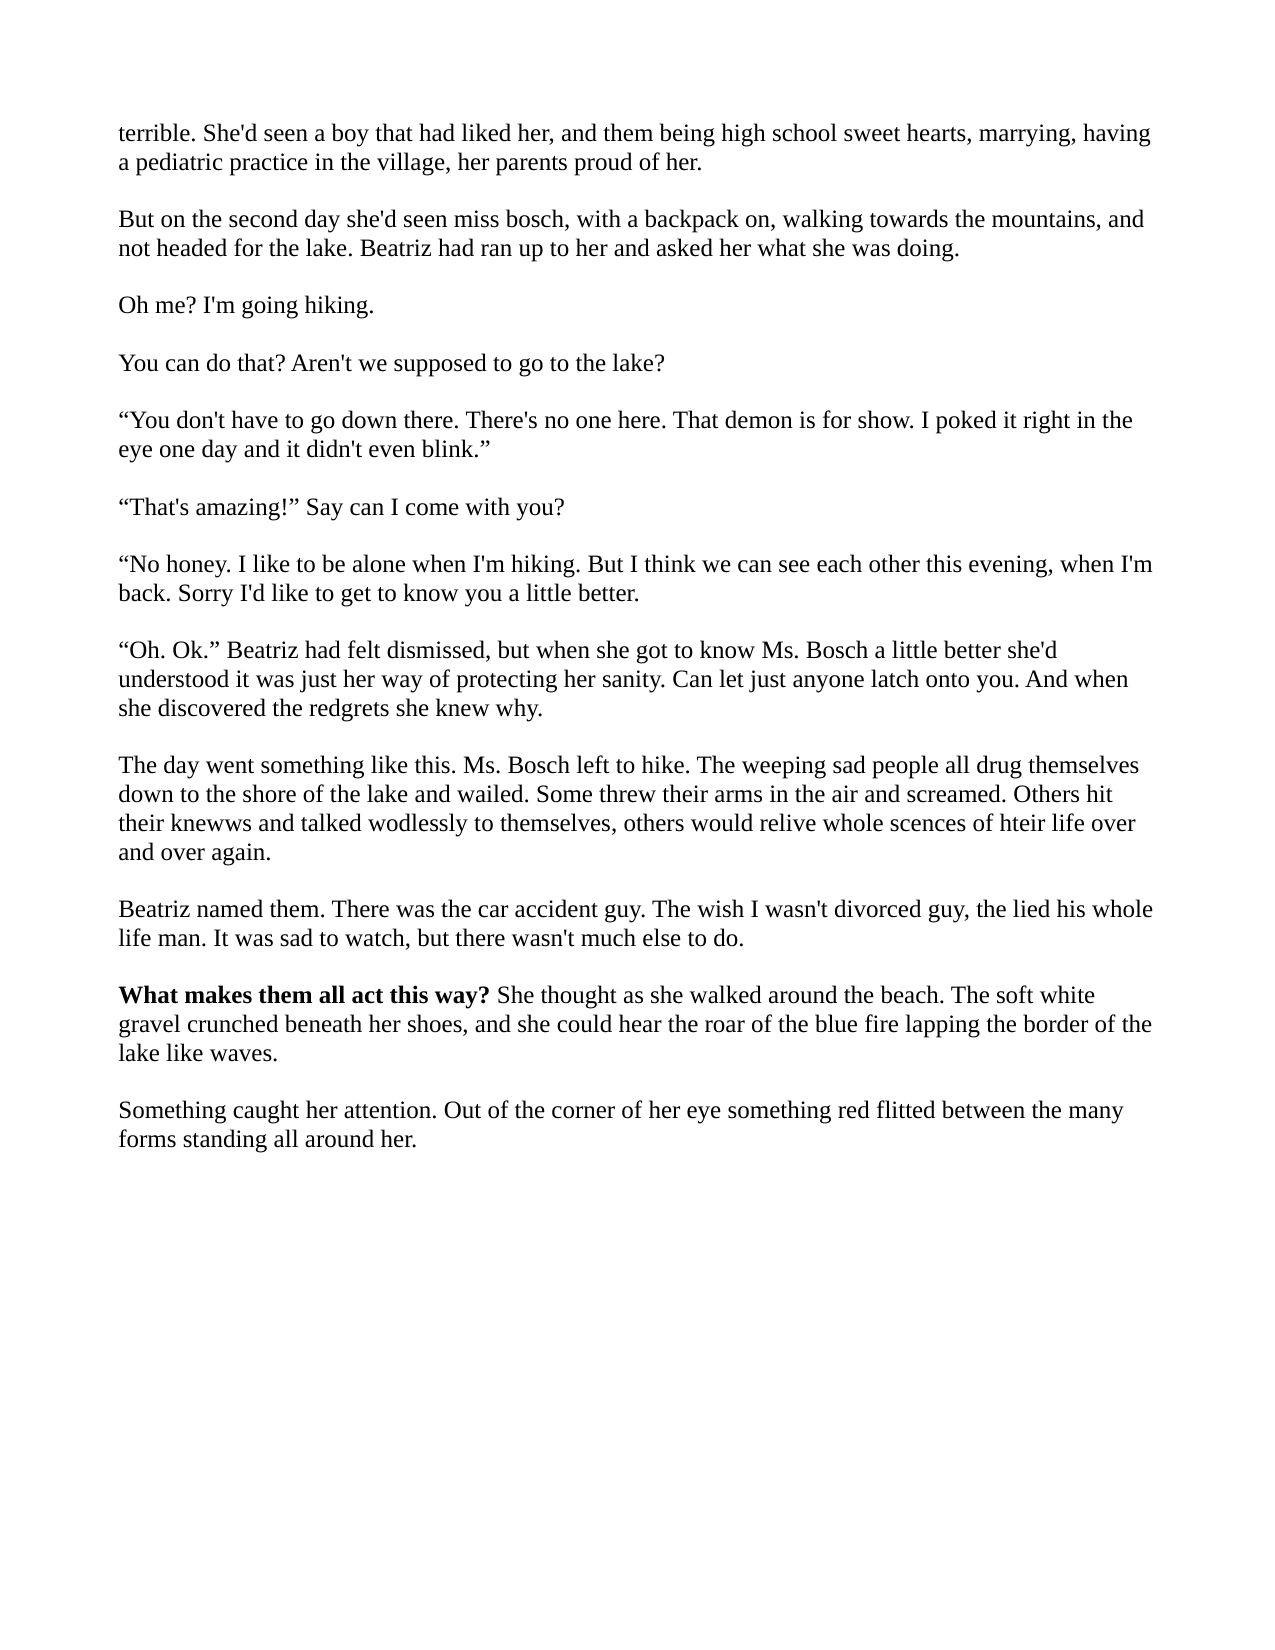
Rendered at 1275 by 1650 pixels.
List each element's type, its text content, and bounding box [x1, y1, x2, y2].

text The day went something like this. Ms. Bosch left to hike. The weeping sad people all drug themselves down to the shore of the lake and wailed. Some threw their arms in the air and screamed. Others hit their knewws and talked wodlessly to themselves, others would relive whole scences of hteir life over and over again. Beatriz named them. There was the car accident guy. The wish I wasn't divorced guy, the lied his whole life man. It was sad to watch, but there wasn't much else to do. [118, 751, 1157, 952]
text But on the second day she'd seen miss bosch, with a backpack on, walking towards the mountains, and not headed for the lake. Beatriz had ran up to her and asked her what she was doing. [118, 204, 1157, 262]
text What makes them all act this way? She thought as she walked around the beach. The soft white gravel crunched beneath her shoes, and she could hear the roar of the blue fire lapping the border of the lake like waves. [118, 981, 1157, 1067]
text terrible. She'd seen a boy that had liked her, and them being high school sweet hearts, marrying, having a pediatric practice in the village, her parents proud of her. [118, 118, 1157, 176]
text “That's amazing!” Say can I come with you? “No honey. I like to be alone when I'm hiking. But I think we can see each other this evening, when I'm back. Sorry I'd like to get to know you a little better. [118, 492, 1157, 607]
text Something caught her attention. Out of the corner of her eye something red flitted between the many forms standing all around her. [118, 1096, 1157, 1153]
text “Oh. Ok.” Beatriz had felt dismissed, but when she got to know Ms. Bosch a little better she'd understood it was just her way of protecting her sanity. Can let just anyone latch onto you. And when she discovered the redgrets she knew why. [118, 636, 1157, 722]
text Oh me? I'm going hiking. [118, 291, 1157, 319]
text You can do that? Aren't we supposed to go to the lake? “You don't have to go down there. There's no one here. That demon is for show. I poked it right in the eye one day and it didn't even blink.” [118, 348, 1157, 463]
